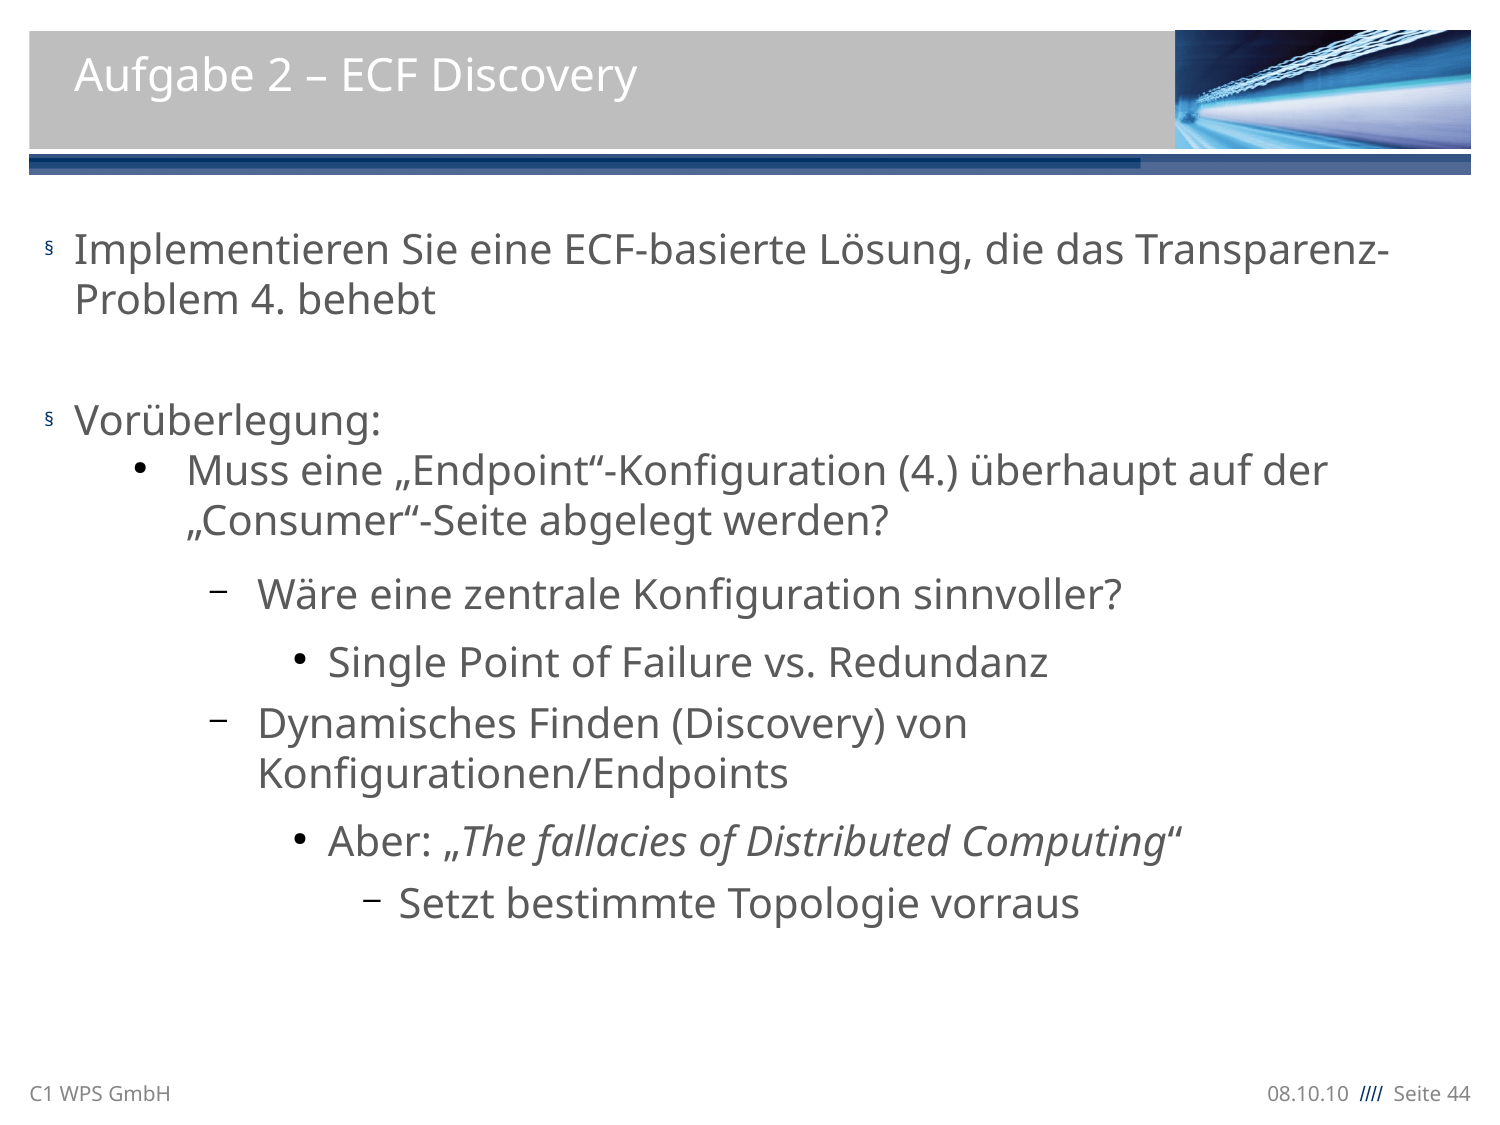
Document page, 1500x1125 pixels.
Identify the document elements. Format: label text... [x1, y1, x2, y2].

title Aufgabe 2 – ECF Discovery [29, 31, 1176, 149]
picture [29, 154, 1471, 175]
picture [1175, 30, 1471, 149]
list Implementieren Sie eine ECF-basierte Lösung, die das Transparenz-Problem 4. behebt Vorüberlegung: Muss eine „Endpoint“-Konfiguration (4.) überhaupt auf der „Consumer“-Seite abgelegt werden? Wäre eine zentrale Konfiguration sinnvoller? Single Point of Failure vs. Redundanz Dynamisches Finden (Discovery) von Konfigurationen/Endpoints Aber: „The fallacies of Distributed Computing“ Setzt bestimmte Topologie vorraus [29, 208, 1471, 1059]
